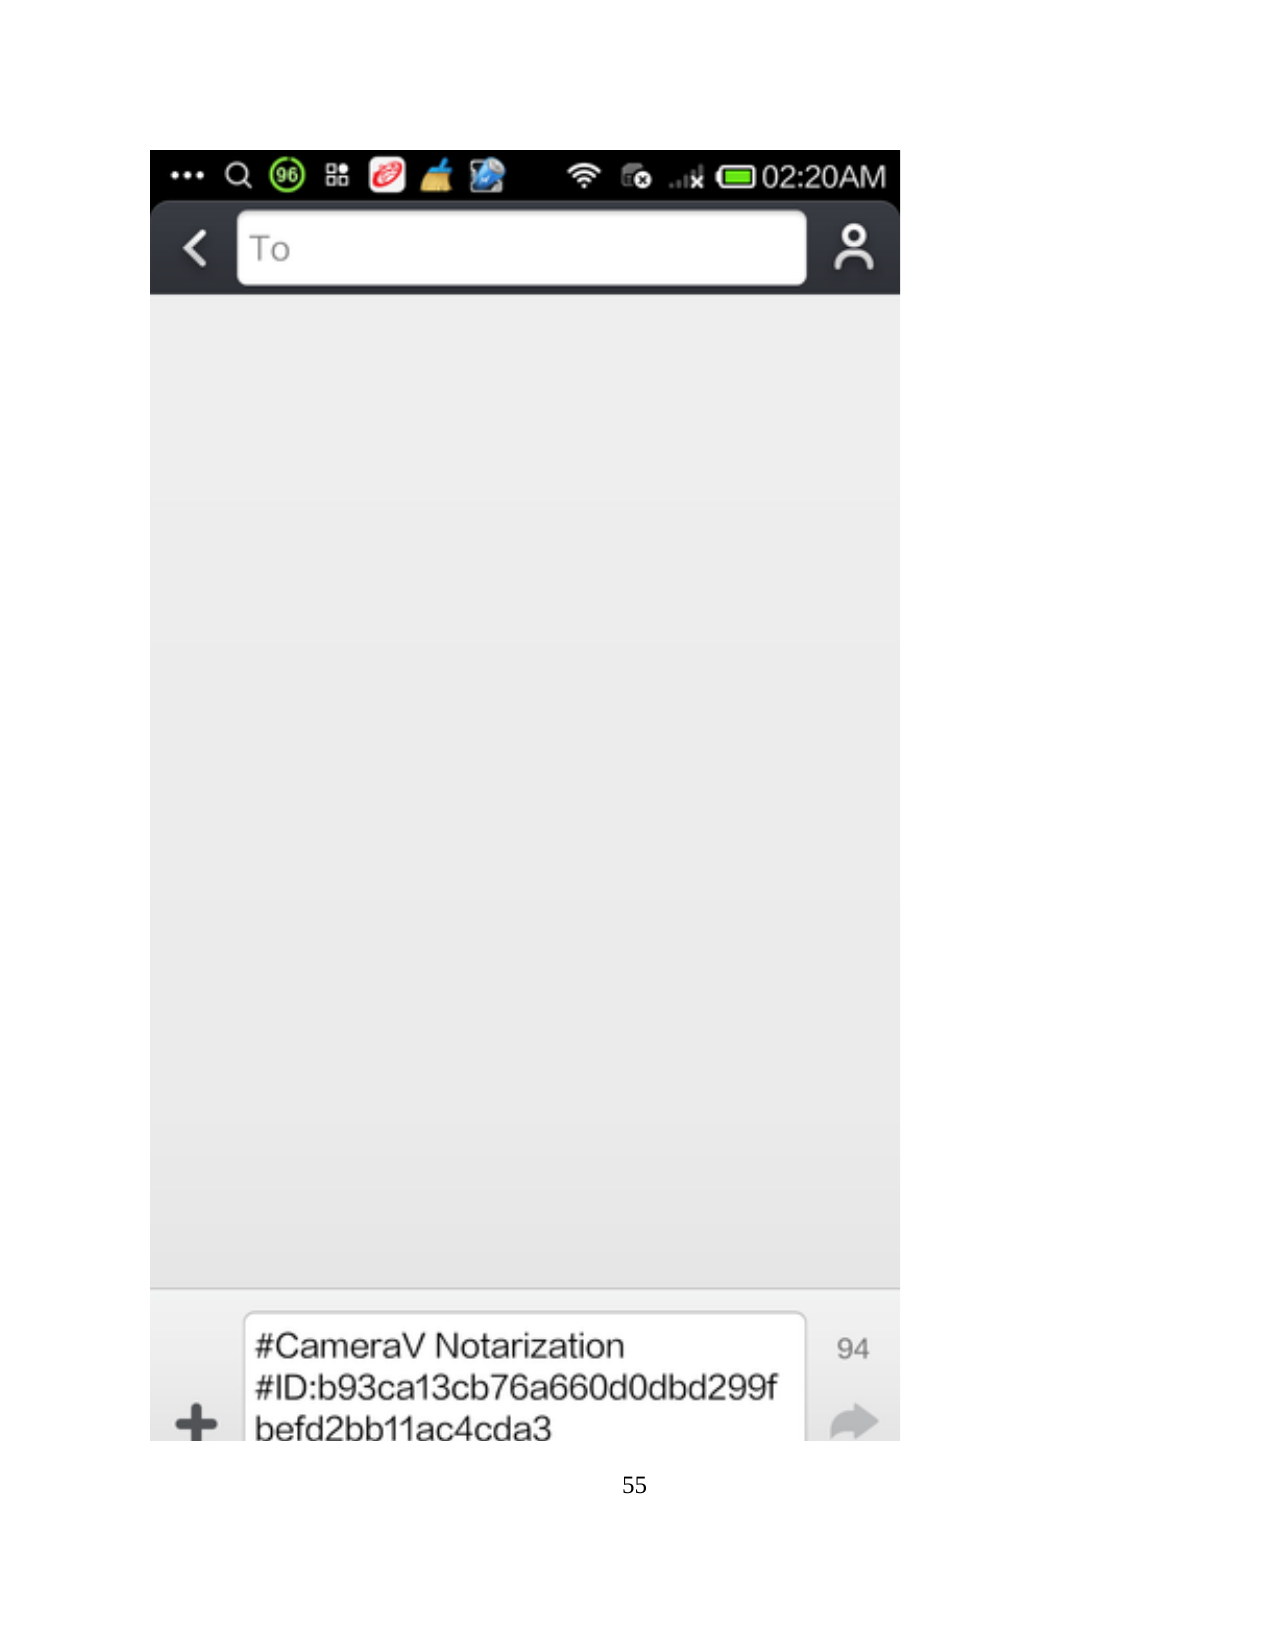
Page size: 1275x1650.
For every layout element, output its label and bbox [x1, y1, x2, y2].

picture [150, 150, 901, 1441]
